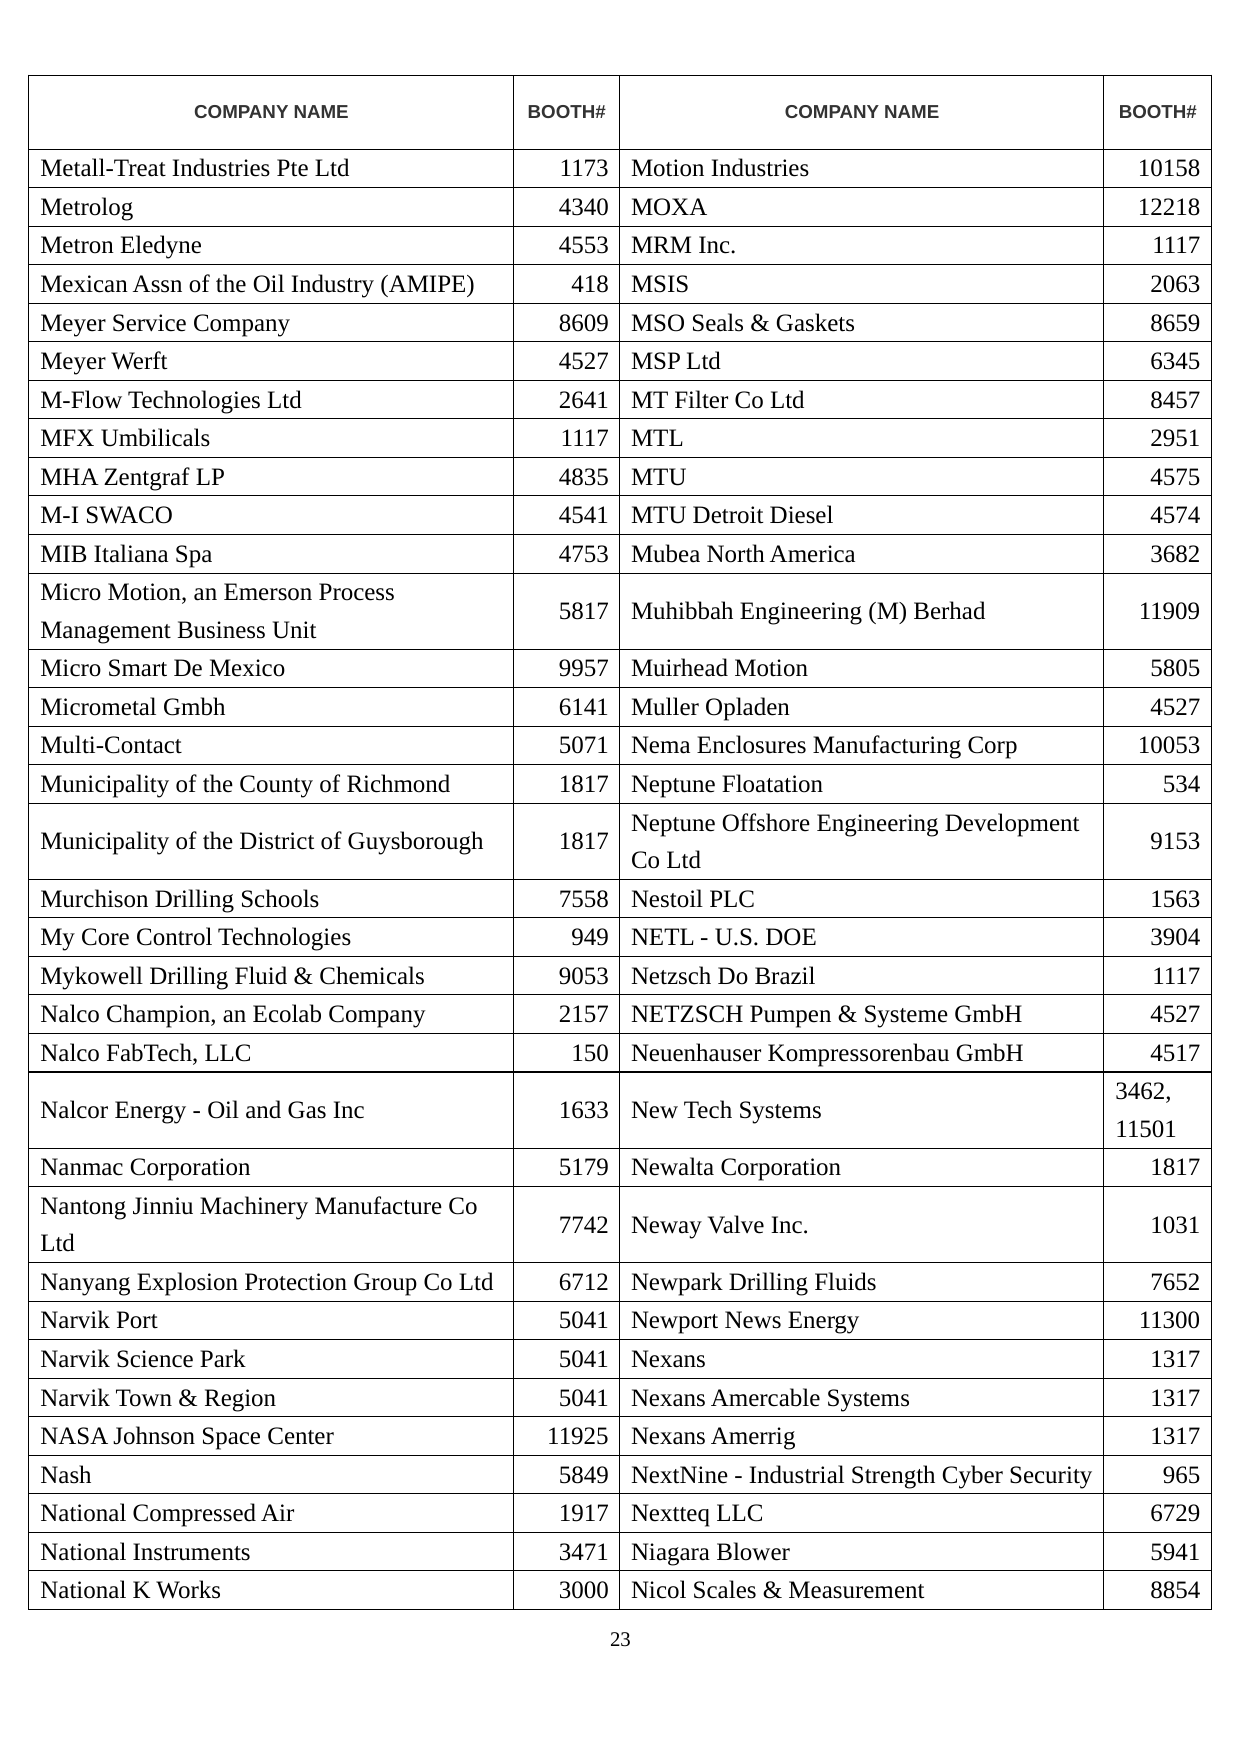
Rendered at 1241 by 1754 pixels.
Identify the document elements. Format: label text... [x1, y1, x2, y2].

table_cell Nexans Amercable Systems [620, 1379, 1103, 1416]
table_cell 11925 [514, 1417, 619, 1455]
table_header BOOTH# [1104, 76, 1211, 148]
table_cell 10158 [1104, 150, 1211, 187]
table_cell 3000 [514, 1571, 619, 1609]
table_cell Nextteq LLC [620, 1494, 1103, 1532]
table_cell 5805 [1104, 650, 1211, 687]
table_cell 5179 [514, 1149, 619, 1186]
table_cell Municipality of the County of Richmond [29, 765, 513, 803]
table_cell Narvik Science Park [29, 1340, 513, 1378]
table_cell 534 [1104, 765, 1211, 803]
table_cell Metron Eledyne [29, 227, 513, 264]
table_cell 6141 [514, 688, 619, 726]
table_cell 8854 [1104, 1571, 1211, 1609]
table_cell 10053 [1104, 727, 1211, 764]
table_cell MT Filter Co Ltd [620, 381, 1103, 418]
table_cell National Instruments [29, 1533, 513, 1570]
table_cell 2063 [1104, 265, 1211, 303]
table_cell Neptune Floatation [620, 765, 1103, 803]
table_cell 9053 [514, 957, 619, 994]
table_cell 2157 [514, 995, 619, 1033]
table_cell Nash [29, 1456, 513, 1493]
table_cell Niagara Blower [620, 1533, 1103, 1570]
table_cell Nanmac Corporation [29, 1149, 513, 1186]
table_cell New Tech Systems [620, 1073, 1103, 1147]
table_cell Muhibbah Engineering (M) Berhad [620, 574, 1103, 648]
table_cell 8609 [514, 304, 619, 341]
table_cell MSP Ltd [620, 342, 1103, 380]
table_cell National K Works [29, 1571, 513, 1609]
table_cell M-I SWACO [29, 496, 513, 534]
table_cell 7558 [514, 880, 619, 917]
table_cell 9957 [514, 650, 619, 687]
table_cell Neuenhauser Kompressorenbau GmbH [620, 1034, 1103, 1071]
table_cell Muirhead Motion [620, 650, 1103, 687]
table_cell 4753 [514, 535, 619, 572]
table_header COMPANY NAME [29, 76, 513, 148]
table_cell Nanyang Explosion Protection Group Co Ltd [29, 1263, 513, 1301]
table_cell Nema Enclosures Manufacturing Corp [620, 727, 1103, 764]
table_cell Micro Smart De Mexico [29, 650, 513, 687]
table_cell Nexans [620, 1340, 1103, 1378]
table_cell 4553 [514, 227, 619, 264]
table_cell Municipality of the District of Guysborough [29, 804, 513, 879]
table_cell Motion Industries [620, 150, 1103, 187]
table_cell Mubea North America [620, 535, 1103, 572]
table_cell 4527 [1104, 995, 1211, 1033]
table_cell My Core Control Technologies [29, 918, 513, 956]
table_cell Mykowell Drilling Fluid & Chemicals [29, 957, 513, 994]
table_cell 11909 [1104, 574, 1211, 648]
table_cell MSO Seals & Gaskets [620, 304, 1103, 341]
table_cell Neway Valve Inc. [620, 1187, 1103, 1262]
table_cell Nantong Jinniu Machinery Manufacture Co Ltd [29, 1187, 513, 1262]
table_cell Nestoil PLC [620, 880, 1103, 917]
table_cell Metall-Treat Industries Pte Ltd [29, 150, 513, 187]
table_header COMPANY NAME [620, 76, 1103, 148]
table_cell 3904 [1104, 918, 1211, 956]
table_cell 4517 [1104, 1034, 1211, 1071]
table_cell Nalcor Energy - Oil and Gas Inc [29, 1073, 513, 1147]
table_cell 5041 [514, 1302, 619, 1339]
table_cell Narvik Town & Region [29, 1379, 513, 1416]
table_cell 12218 [1104, 188, 1211, 226]
table_cell 1173 [514, 150, 619, 187]
table_cell 1563 [1104, 880, 1211, 917]
table_cell MTU [620, 458, 1103, 495]
table_cell 3682 [1104, 535, 1211, 572]
table_cell 4575 [1104, 458, 1211, 495]
table_cell Mexican Assn of the Oil Industry (AMIPE) [29, 265, 513, 303]
table_cell Meyer Service Company [29, 304, 513, 341]
table_cell NETZSCH Pumpen & Systeme GmbH [620, 995, 1103, 1033]
table_cell 1817 [1104, 1149, 1211, 1186]
table_cell Narvik Port [29, 1302, 513, 1339]
table_cell 1917 [514, 1494, 619, 1532]
table_cell MTU Detroit Diesel [620, 496, 1103, 534]
table_cell MSIS [620, 265, 1103, 303]
table_cell 7652 [1104, 1263, 1211, 1301]
table_cell MHA Zentgraf LP [29, 458, 513, 495]
table_cell 9153 [1104, 804, 1211, 879]
table_cell 1317 [1104, 1417, 1211, 1455]
table_cell NETL - U.S. DOE [620, 918, 1103, 956]
table_header BOOTH# [514, 76, 619, 148]
table_cell 5941 [1104, 1533, 1211, 1570]
table_cell Newpark Drilling Fluids [620, 1263, 1103, 1301]
table_cell MOXA [620, 188, 1103, 226]
table_cell 7742 [514, 1187, 619, 1262]
table_cell MIB Italiana Spa [29, 535, 513, 572]
table_cell Nalco FabTech, LLC [29, 1034, 513, 1071]
table_cell 1633 [514, 1073, 619, 1147]
table_cell 4835 [514, 458, 619, 495]
table_cell Nicol Scales & Measurement [620, 1571, 1103, 1609]
table_cell 5817 [514, 574, 619, 648]
table_cell 1117 [1104, 957, 1211, 994]
table_cell 1317 [1104, 1379, 1211, 1416]
table_cell 8457 [1104, 381, 1211, 418]
table_cell 1817 [514, 804, 619, 879]
table_cell 1031 [1104, 1187, 1211, 1262]
table_cell 5041 [514, 1379, 619, 1416]
table_cell MTL [620, 419, 1103, 457]
table_cell 4541 [514, 496, 619, 534]
table_cell NASA Johnson Space Center [29, 1417, 513, 1455]
table_cell 5849 [514, 1456, 619, 1493]
table_cell Metrolog [29, 188, 513, 226]
table_cell Nalco Champion, an Ecolab Company [29, 995, 513, 1033]
table_cell 949 [514, 918, 619, 956]
table_cell 6345 [1104, 342, 1211, 380]
table_cell Murchison Drilling Schools [29, 880, 513, 917]
table_cell 4340 [514, 188, 619, 226]
table_cell Newalta Corporation [620, 1149, 1103, 1186]
table_cell 5071 [514, 727, 619, 764]
table_cell Micro Motion, an Emerson Process Management Business Unit [29, 574, 513, 648]
table_cell National Compressed Air [29, 1494, 513, 1532]
table_cell Netzsch Do Brazil [620, 957, 1103, 994]
table_cell 2641 [514, 381, 619, 418]
table_cell Multi-Contact [29, 727, 513, 764]
table_cell 1117 [514, 419, 619, 457]
table_cell 3471 [514, 1533, 619, 1570]
table_cell 2951 [1104, 419, 1211, 457]
table_cell 1317 [1104, 1340, 1211, 1378]
table_cell 3462, 11501 [1104, 1073, 1211, 1147]
table_cell Neptune Offshore Engineering Development Co Ltd [620, 804, 1103, 879]
table_cell 6712 [514, 1263, 619, 1301]
table_cell Meyer Werft [29, 342, 513, 380]
table_cell MRM Inc. [620, 227, 1103, 264]
table_cell 11300 [1104, 1302, 1211, 1339]
table_cell 1117 [1104, 227, 1211, 264]
table_cell Nexans Amerrig [620, 1417, 1103, 1455]
table_cell 4527 [514, 342, 619, 380]
table_cell Muller Opladen [620, 688, 1103, 726]
table_cell Micrometal Gmbh [29, 688, 513, 726]
table_cell M-Flow Technologies Ltd [29, 381, 513, 418]
table_cell 418 [514, 265, 619, 303]
table_cell 6729 [1104, 1494, 1211, 1532]
table_cell 965 [1104, 1456, 1211, 1493]
table_cell 4574 [1104, 496, 1211, 534]
table_cell Newport News Energy [620, 1302, 1103, 1339]
table_cell 150 [514, 1034, 619, 1071]
table_cell 8659 [1104, 304, 1211, 341]
table_cell 1817 [514, 765, 619, 803]
table_cell 4527 [1104, 688, 1211, 726]
table_cell 5041 [514, 1340, 619, 1378]
table_cell NextNine - Industrial Strength Cyber Security [620, 1456, 1103, 1493]
table_cell MFX Umbilicals [29, 419, 513, 457]
